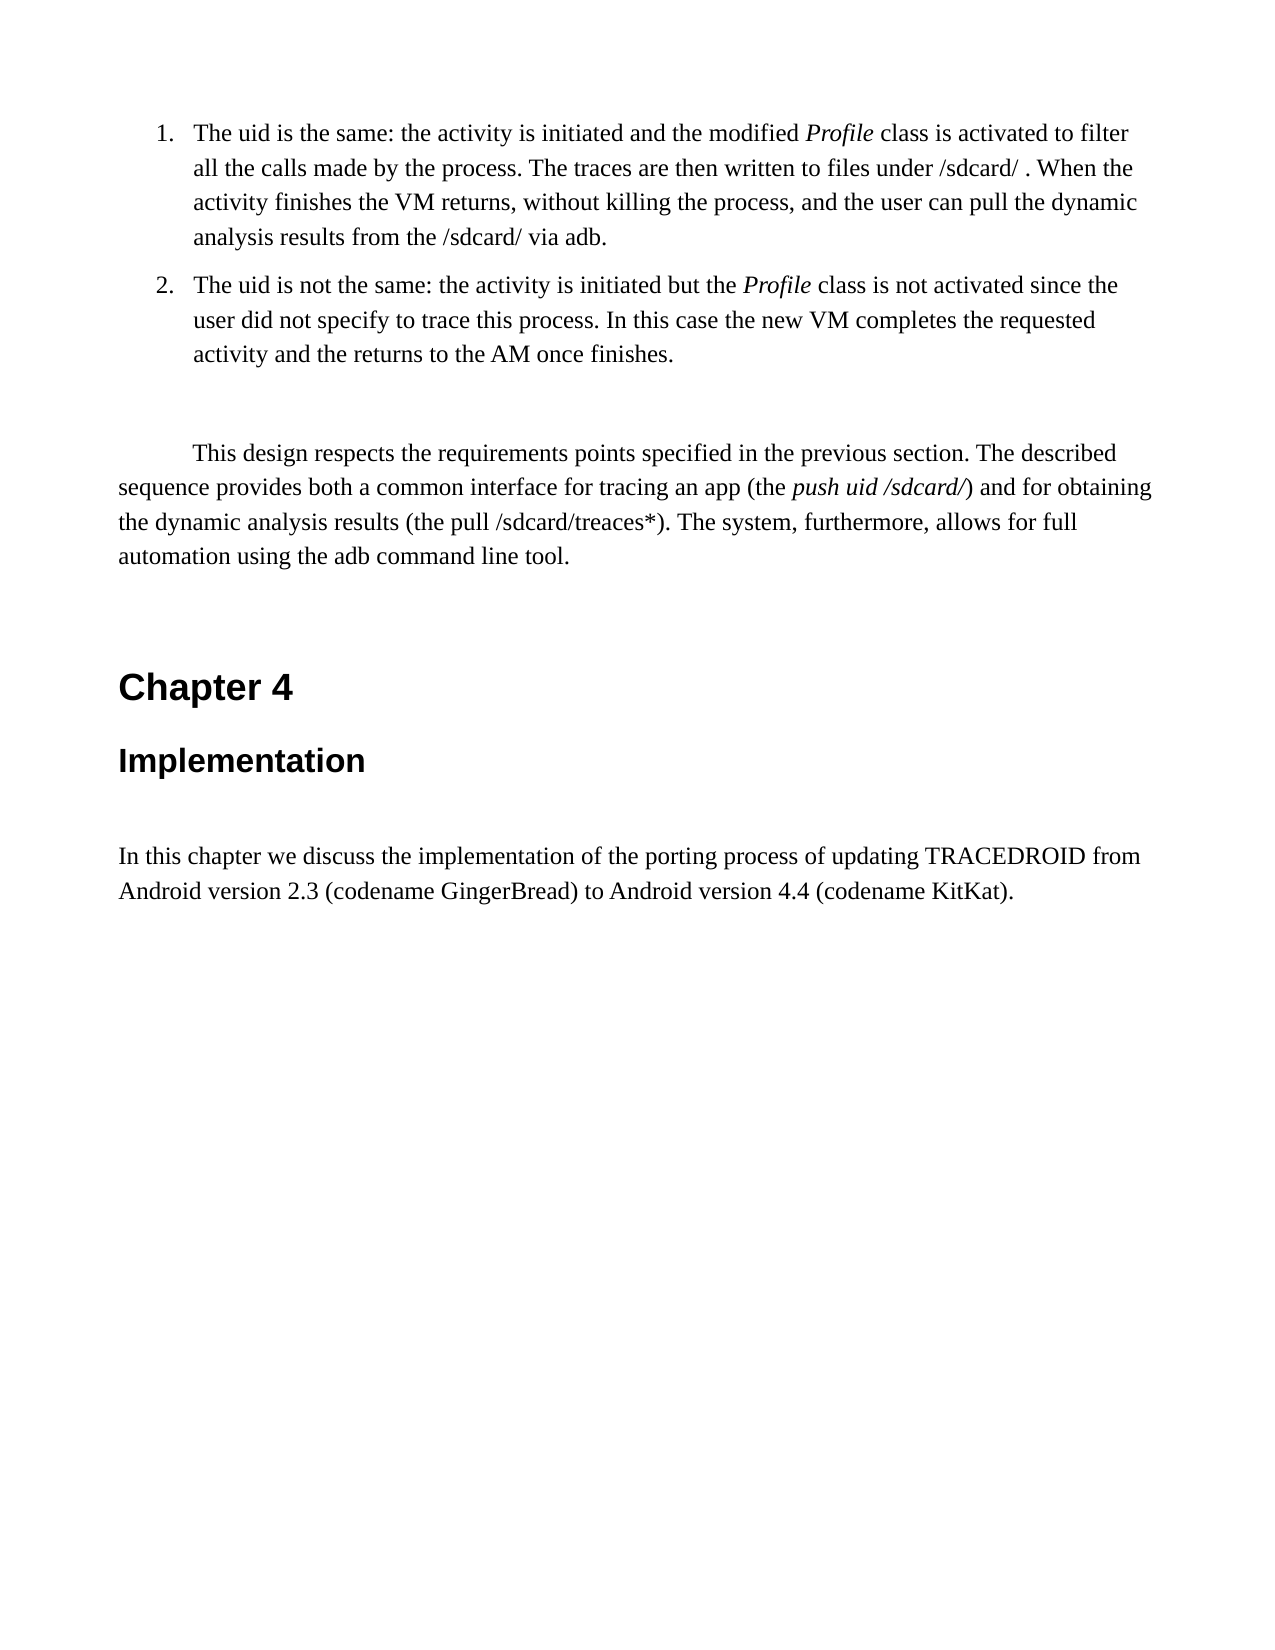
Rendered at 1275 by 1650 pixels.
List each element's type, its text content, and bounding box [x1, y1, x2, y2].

list The uid is the same: the activity is initiated and the modified Profile class is activated to filter all the calls made by the process. The traces are then written to files under /sdcard/ . When the activity finishes the VM returns, without killing the process, and the user can pull the dynamic analysis results from the /sdcard/ via adb. [156, 118, 1157, 250]
subtitle Implementation [118, 741, 1157, 780]
text In this chapter we discuss the implementation of the porting process of updating TRACEDROID from Android version 2.3 (codename GingerBread) to Android version 4.4 (codename KitKat). [118, 841, 1157, 905]
subtitle Chapter 4 [118, 664, 1157, 708]
text This design respects the requirements points specified in the previous section. The described sequence provides both a common interface for tracing an app (the push uid /sdcard/) and for obtaining the dynamic analysis results (the pull /sdcard/treaces*). The system, furthermore, allows for full automation using the adb command line tool. [118, 438, 1157, 570]
list The uid is not the same: the activity is initiated but the Profile class is not activated since the user did not specify to trace this process. In this case the new VM completes the requested activity and the returns to the AM once finishes. [156, 271, 1157, 368]
